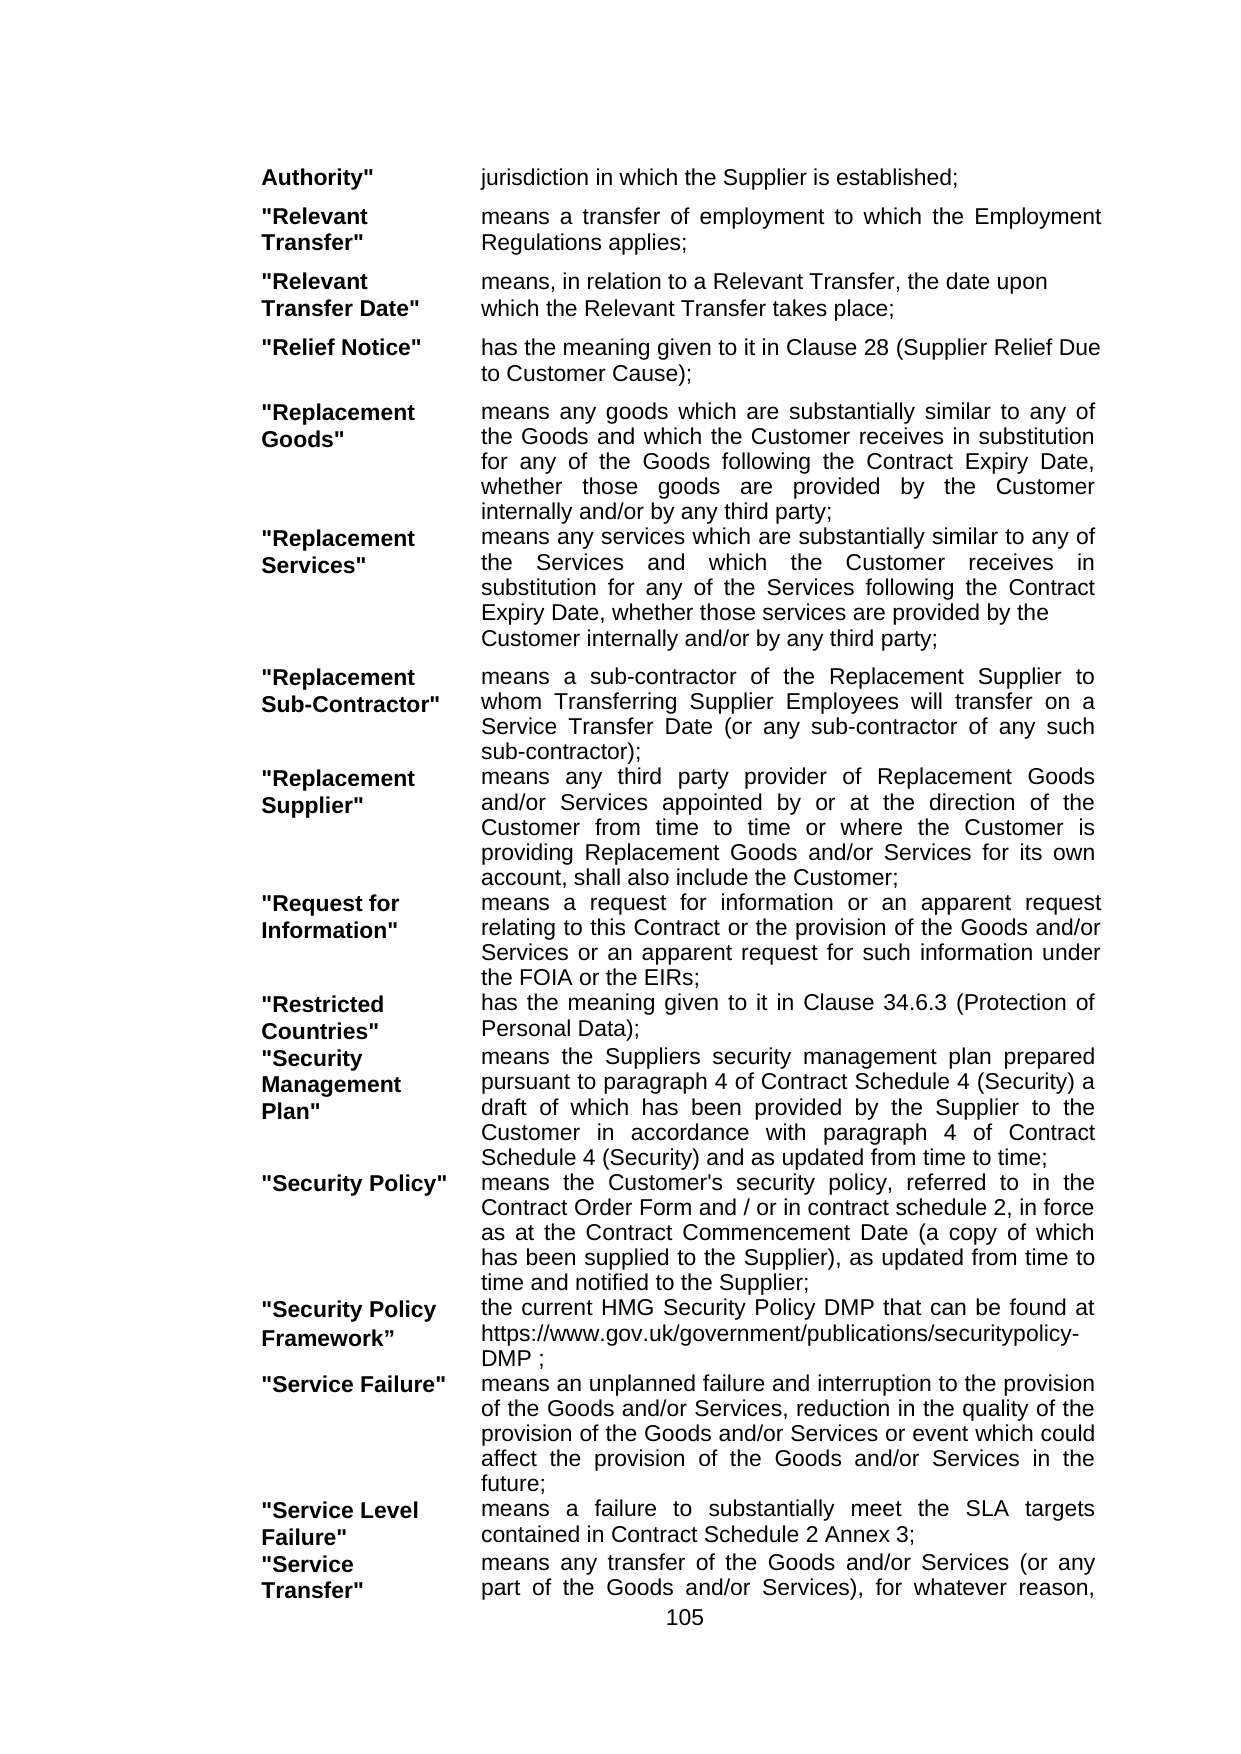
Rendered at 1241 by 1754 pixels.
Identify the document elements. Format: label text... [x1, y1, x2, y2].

table_cell "Replacement Sub-Contractor" [250, 664, 469, 765]
table_cell means a sub-contractor of the Replacement Supplier to whom Transferring Supplier Employees will transfer on a Service Transfer Date (or any sub-contractor of any such sub-contractor); [470, 664, 1113, 765]
table_cell "Replacement Supplier" [250, 765, 469, 890]
table_cell means any third party provider of Replacement Goods and/or Services appointed by or at the direction of the Customer from time to time or where the Customer is providing Replacement Goods and/or Services for its own account, shall also include the Customer; [470, 765, 1113, 890]
table_cell "Security Management Plan" [250, 1045, 469, 1170]
table_cell means a request for information or an apparent request relating to this Contract or the provision of the Goods and/or Services or an apparent request for such information under the FOIA or the EIRs; [470, 890, 1113, 991]
table_cell "Service Transfer" [250, 1551, 469, 1604]
table_cell means a failure to substantially meet the SLA targets contained in Contract Schedule 2 Annex 3; [470, 1497, 1113, 1551]
table_cell "Request for Information" [250, 890, 469, 991]
table_cell means the Customer's security policy, referred to in the Contract Order Form and / or in contract schedule 2, in force as at the Contract Commencement Date (a copy of which has been supplied to the Supplier), as updated from time to time and notified to the Supplier; [470, 1170, 1113, 1296]
table_cell Authority" [250, 150, 469, 203]
table_cell means any services which are substantially similar to any of the Services and which the Customer receives in substitution for any of the Services following the Contract Expiry Date, whether those services are provided by the Customer internally and/or by any third party; [470, 525, 1113, 664]
table_cell "Relevant Transfer Date" [250, 268, 469, 334]
table_cell "Restricted Countries" [250, 991, 469, 1044]
table_cell has the meaning given to it in Clause 28 (Supplier Relief Due to Customer Cause); [470, 334, 1113, 399]
table_cell "Security Policy" [250, 1170, 469, 1296]
table_cell has the meaning given to it in Clause 34.6.3 (Protection of Personal Data); [470, 991, 1113, 1044]
table_cell "Security Policy Framework” [250, 1296, 469, 1371]
table_cell "Service Level Failure" [250, 1497, 469, 1551]
table_cell means a transfer of employment to which the Employment Regulations applies; [470, 203, 1113, 268]
table_cell "Relief Notice" [250, 334, 469, 399]
table_cell means any transfer of the Goods and/or Services (or any part of the Goods and/or Services), for whatever reason, [470, 1551, 1113, 1604]
table_cell jurisdiction in which the Supplier is established; [470, 150, 1113, 203]
table_cell "Replacement Goods" [250, 399, 469, 525]
table_cell means the Suppliers security management plan prepared pursuant to paragraph 4 of Contract Schedule 4 (Security) a draft of which has been provided by the Supplier to the Customer in accordance with paragraph 4 of Contract Schedule 4 (Security) and as updated from time to time; [470, 1045, 1113, 1170]
table_cell means, in relation to a Relevant Transfer, the date upon which the Relevant Transfer takes place; [470, 268, 1113, 334]
table_cell means an unplanned failure and interruption to the provision of the Goods and/or Services, reduction in the quality of the provision of the Goods and/or Services or event which could affect the provision of the Goods and/or Services in the future; [470, 1371, 1113, 1497]
table_cell means any goods which are substantially similar to any of the Goods and which the Customer receives in substitution for any of the Goods following the Contract Expiry Date, whether those goods are provided by the Customer internally and/or by any third party; [470, 399, 1113, 525]
table_cell "Replacement Services" [250, 525, 469, 664]
table_cell the current HMG Security Policy DMP that can be found at https://www.gov.uk/government/publications/securitypolicy-DMP ; [470, 1296, 1113, 1371]
table_cell "Service Failure" [250, 1371, 469, 1497]
table_cell "Relevant Transfer" [250, 203, 469, 268]
